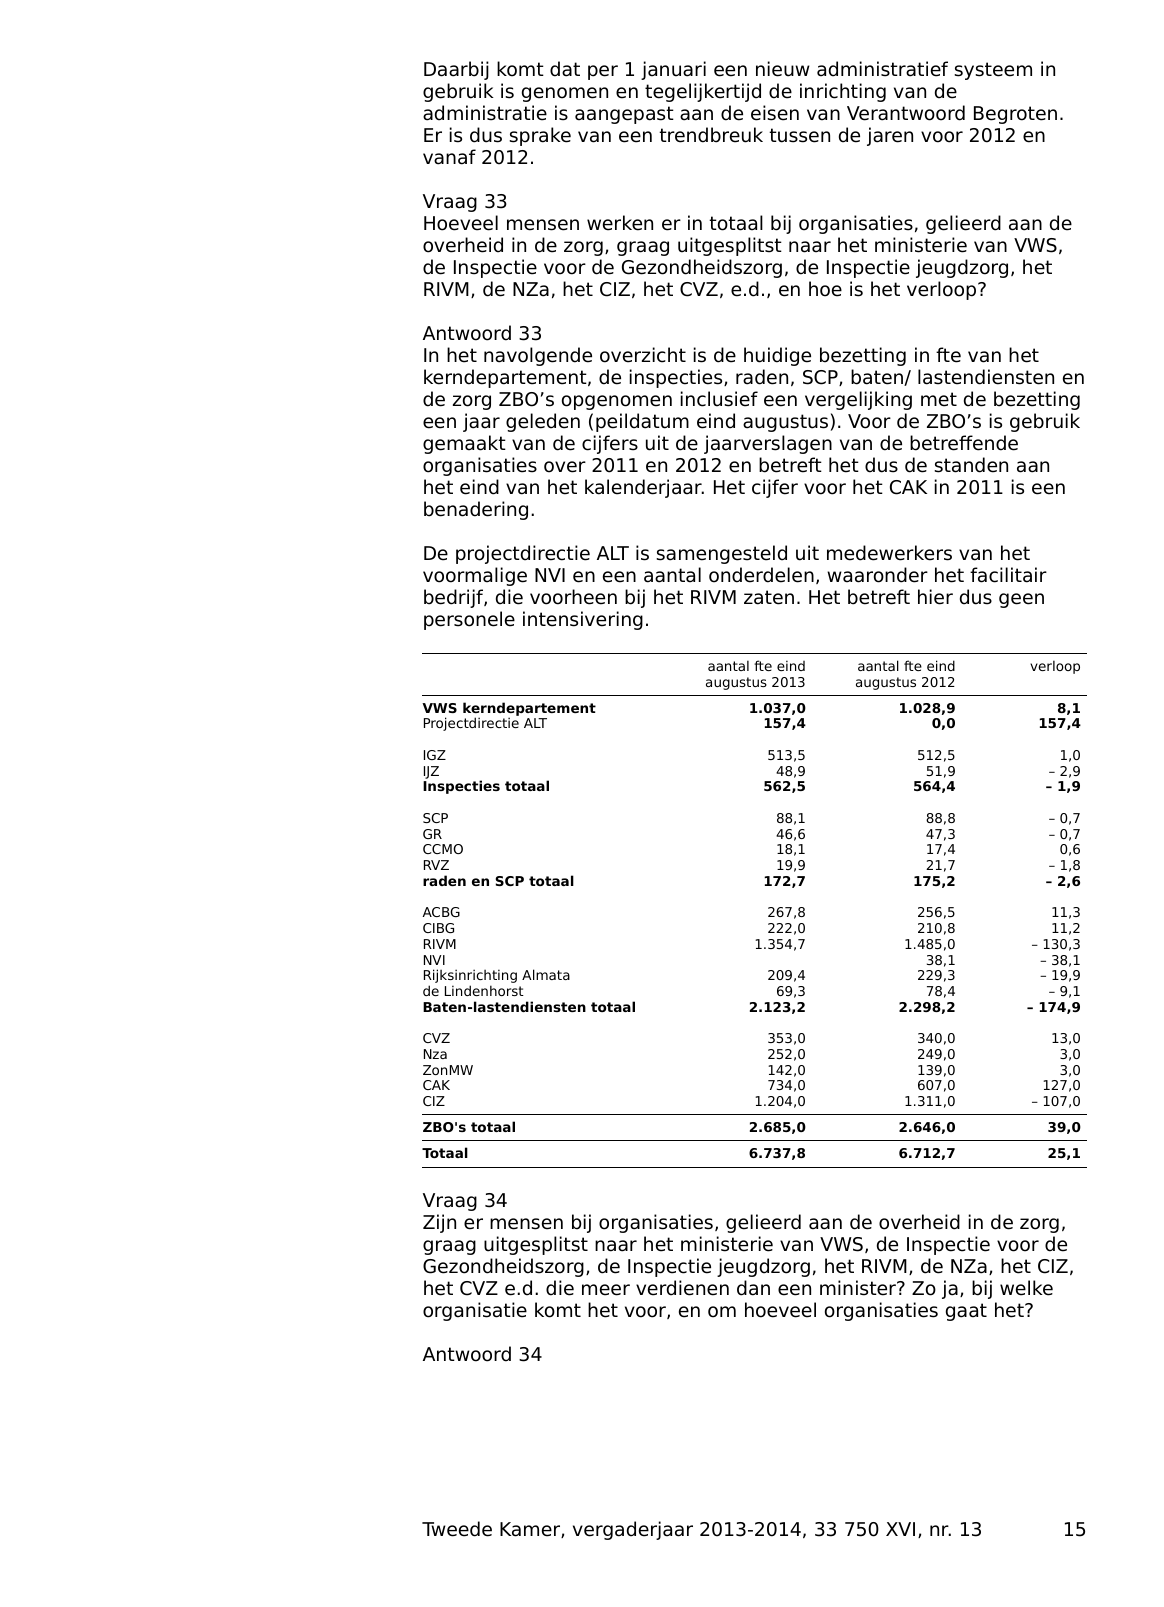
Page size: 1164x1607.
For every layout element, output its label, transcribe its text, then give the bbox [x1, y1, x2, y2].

table_cell de Lindenhorst [422, 984, 674, 999]
table_cell [422, 795, 674, 811]
table_cell 142,0 [674, 1063, 812, 1078]
table_header verloop [961, 654, 1087, 695]
table_cell [812, 1015, 961, 1031]
table_cell Totaal [422, 1141, 674, 1167]
table_cell IGZ [422, 748, 674, 763]
table_cell [674, 952, 812, 968]
table_cell [961, 889, 1087, 905]
table_cell VWS kerndepartement [422, 696, 674, 716]
table_cell [812, 795, 961, 811]
table_cell 38,1 [812, 952, 961, 968]
table_cell [422, 1015, 674, 1031]
table_cell Rijksinrichting Almata [422, 968, 674, 984]
table_cell 2.123,2 [674, 1000, 812, 1015]
table_cell 1.311,0 [812, 1094, 961, 1114]
text Zijn er mensen bij organisaties, gelieerd aan de overheid in de zorg, graag uitgesplitst naar het ministerie van VWS, de Inspectie voor de Gezondheidszorg, de Inspectie jeugdzorg, het RIVM, de NZa, het CIZ, het CVZ e.d. die meer verdienen dan een minister? Zo ja, bij welke organisatie komt het voor, en om hoeveel organisaties gaat het? [422, 1212, 1087, 1322]
text Vraag 33 [422, 191, 1087, 213]
table_cell 1.485,0 [812, 937, 961, 952]
table_cell CAK [422, 1078, 674, 1094]
table_cell [961, 795, 1087, 811]
table_cell 513,5 [674, 748, 812, 763]
table_cell 69,3 [674, 984, 812, 999]
table_cell [422, 732, 674, 748]
text De projectdirectie ALT is samengesteld uit medewerkers van het voormalige NVI en een aantal onderdelen, waaronder het facilitair bedrijf, die voorheen bij het RIVM zaten. Het betreft hier dus geen personele intensivering. [422, 543, 1087, 631]
table_cell 564,4 [812, 779, 961, 795]
table_cell CIZ [422, 1094, 674, 1114]
table_cell 6.737,8 [674, 1141, 812, 1167]
table_cell 19,9 [674, 858, 812, 874]
table_cell 3,0 [961, 1063, 1087, 1078]
table_cell CIBG [422, 921, 674, 937]
table_cell [812, 889, 961, 905]
table_cell – 130,3 [961, 937, 1087, 952]
table_cell – 0,7 [961, 811, 1087, 826]
table_cell Inspecties totaal [422, 779, 674, 795]
table_cell 0,0 [812, 716, 961, 732]
table_cell 2.646,0 [812, 1115, 961, 1140]
table_cell Nza [422, 1047, 674, 1062]
table_cell – 174,9 [961, 1000, 1087, 1015]
table_cell 139,0 [812, 1063, 961, 1078]
table_cell 47,3 [812, 826, 961, 842]
table_cell 562,5 [674, 779, 812, 795]
table_cell 0,6 [961, 842, 1087, 858]
table_cell – 2,6 [961, 874, 1087, 889]
text Vraag 34 [422, 1190, 1087, 1212]
table_cell CVZ [422, 1031, 674, 1047]
table_cell 78,4 [812, 984, 961, 999]
table_cell 1,0 [961, 748, 1087, 763]
table_cell 353,0 [674, 1031, 812, 1047]
table_cell 88,8 [812, 811, 961, 826]
table_cell 210,8 [812, 921, 961, 937]
table_cell [961, 1015, 1087, 1031]
table_cell SCP [422, 811, 674, 826]
table_cell [812, 732, 961, 748]
text Daarbij komt dat per 1 januari een nieuw administratief systeem in gebruik is genomen en tegelijkertijd de inrichting van de administratie is aangepast aan de eisen van Verantwoord Begroten. Er is dus sprake van een trendbreuk tussen de jaren voor 2012 en vanaf 2012. [422, 59, 1087, 169]
table_cell GR [422, 826, 674, 842]
table_cell CCMO [422, 842, 674, 858]
table_cell 1.028,9 [812, 696, 961, 716]
table_cell – 2,9 [961, 764, 1087, 779]
table_cell RVZ [422, 858, 674, 874]
table_cell ZBO's totaal [422, 1115, 674, 1140]
table_cell Projectdirectie ALT [422, 716, 674, 732]
table_cell – 9,1 [961, 984, 1087, 999]
table_cell 127,0 [961, 1078, 1087, 1094]
table_cell 1.354,7 [674, 937, 812, 952]
table_cell 51,9 [812, 764, 961, 779]
table_cell [961, 732, 1087, 748]
table_cell 175,2 [812, 874, 961, 889]
table_cell 25,1 [961, 1141, 1087, 1167]
table_cell – 1,8 [961, 858, 1087, 874]
table_cell Baten-lastendiensten totaal [422, 1000, 674, 1015]
table_header aantal fte eind augustus 2012 [812, 654, 961, 695]
table_cell 6.712,7 [812, 1141, 961, 1167]
table_cell 11,3 [961, 905, 1087, 921]
table_header aantal fte eind augustus 2013 [674, 654, 812, 695]
table_cell – 0,7 [961, 826, 1087, 842]
table_cell 21,7 [812, 858, 961, 874]
table_cell 256,5 [812, 905, 961, 921]
table_cell 3,0 [961, 1047, 1087, 1062]
table_cell 157,4 [674, 716, 812, 732]
text Antwoord 34 [422, 1344, 1087, 1366]
table_cell 1.204,0 [674, 1094, 812, 1114]
table_cell ACBG [422, 905, 674, 921]
table_cell 607,0 [812, 1078, 961, 1094]
table_cell – 1,9 [961, 779, 1087, 795]
table_cell raden en SCP totaal [422, 874, 674, 889]
table_cell [674, 732, 812, 748]
table_cell 2.298,2 [812, 1000, 961, 1015]
table_cell 17,4 [812, 842, 961, 858]
table_cell 46,6 [674, 826, 812, 842]
table_cell 8,1 [961, 696, 1087, 716]
table_cell 39,0 [961, 1115, 1087, 1140]
table_cell 11,2 [961, 921, 1087, 937]
table_cell 249,0 [812, 1047, 961, 1062]
table_cell [674, 889, 812, 905]
text Hoeveel mensen werken er in totaal bij organisaties, gelieerd aan de overheid in de zorg, graag uitgesplitst naar het ministerie van VWS, de Inspectie voor de Gezondheidszorg, de Inspectie jeugdzorg, het RIVM, de NZa, het CIZ, het CVZ, e.d., en hoe is het verloop? [422, 213, 1087, 301]
table_cell 512,5 [812, 748, 961, 763]
table_cell [674, 1015, 812, 1031]
table_cell – 38,1 [961, 952, 1087, 968]
table_cell 252,0 [674, 1047, 812, 1062]
table_cell IJZ [422, 764, 674, 779]
table_cell 340,0 [812, 1031, 961, 1047]
text In het navolgende overzicht is de huidige bezetting in fte van het kerndepartement, de inspecties, raden, SCP, baten/ lastendiensten en de zorg ZBO’s opgenomen inclusief een vergelijking met de bezetting een jaar geleden (peildatum eind augustus). Voor de ZBO’s is gebruik gemaakt van de cijfers uit de jaarverslagen van de betreffende organisaties over 2011 en 2012 en betreft het dus de standen aan het eind van het kalenderjaar. Het cijfer voor het CAK in 2011 is een benadering. [422, 345, 1087, 521]
table_cell 229,3 [812, 968, 961, 984]
table_cell [674, 795, 812, 811]
table_cell 267,8 [674, 905, 812, 921]
table_cell 222,0 [674, 921, 812, 937]
table_cell 18,1 [674, 842, 812, 858]
table_cell 48,9 [674, 764, 812, 779]
table_cell [422, 889, 674, 905]
table_cell 157,4 [961, 716, 1087, 732]
table_cell 88,1 [674, 811, 812, 826]
table_cell 734,0 [674, 1078, 812, 1094]
text Antwoord 33 [422, 323, 1087, 345]
table_cell ZonMW [422, 1063, 674, 1078]
table_cell RIVM [422, 937, 674, 952]
table_cell 172,7 [674, 874, 812, 889]
table_cell 209,4 [674, 968, 812, 984]
table_cell NVI [422, 952, 674, 968]
table_header [422, 654, 674, 695]
table_cell – 19,9 [961, 968, 1087, 984]
table_cell 13,0 [961, 1031, 1087, 1047]
table_cell 2.685,0 [674, 1115, 812, 1140]
table_cell 1.037,0 [674, 696, 812, 716]
table_cell – 107,0 [961, 1094, 1087, 1114]
